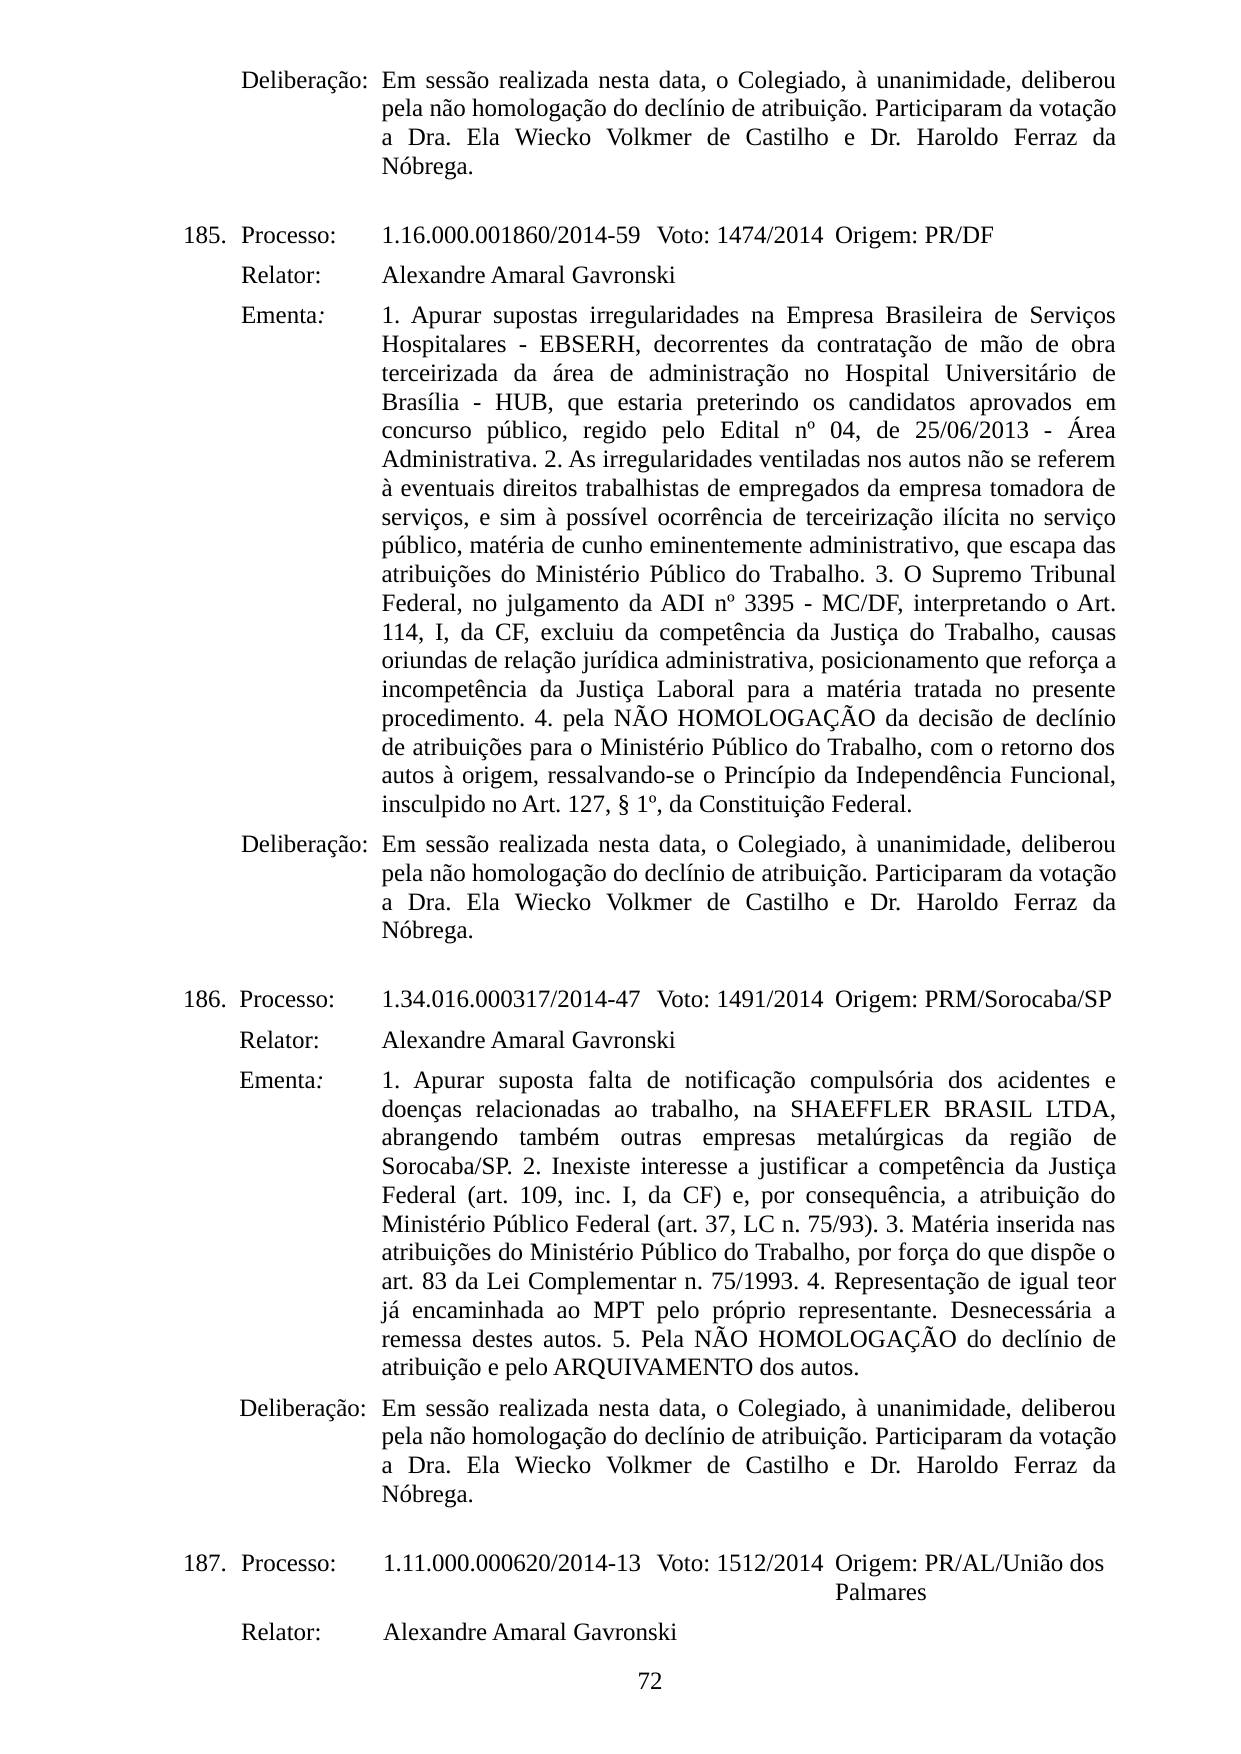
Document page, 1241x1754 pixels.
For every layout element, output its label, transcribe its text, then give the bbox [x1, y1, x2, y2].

table_header Processo: [235, 1542, 377, 1611]
table_header 187. [177, 1542, 235, 1611]
table_header Origem: PR/AL/União dos Palmares [829, 1542, 1122, 1611]
table_cell [177, 1387, 233, 1513]
table_header Origem: PR/DF [829, 214, 1122, 254]
table_header Processo: [235, 214, 376, 254]
table_header Voto: 1474/2014 [651, 214, 829, 254]
table_cell [177, 295, 235, 824]
table_cell 1. Apurar suposta falta de notificação compulsória dos acidentes e doenças relacionadas ao trabalho, na SHAEFFLER BRASIL LTDA, abrangendo também outras empresas metalúrgicas da região de Sorocaba/SP. 2. Inexiste interesse a justificar a competência da Justiça Federal (art. 109, inc. I, da CF) e, por consequência, a atribuição do Ministério Público Federal (art. 37, LC n. 75/93). 3. Matéria inserida nas atribuições do Ministério Público do Trabalho, por força do que dispõe o art. 83 da Lei Complementar n. 75/1993. 4. Representação de igual teor já encaminhada ao MPT pelo próprio representante. Desnecessária a remessa destes autos. 5. Pela NÃO HOMOLOGAÇÃO do declínio de atribuição e pelo ARQUIVAMENTO dos autos. [376, 1059, 1122, 1387]
table_cell Ementa: [235, 295, 376, 824]
table_header Processo: [234, 979, 376, 1019]
table_cell [177, 1019, 233, 1059]
table_cell [177, 1059, 233, 1387]
table_cell Alexandre Amaral Gavronski [376, 1019, 1122, 1059]
table_header Voto: 1491/2014 [651, 979, 829, 1019]
table_cell [177, 59, 235, 186]
table_header 185. [177, 214, 235, 254]
table_cell Relator: [235, 1611, 377, 1651]
table_cell Deliberação: [235, 59, 376, 186]
table_header 1.16.000.001860/2014-59 [376, 214, 651, 254]
table_cell Relator: [235, 255, 376, 295]
table_cell Relator: [234, 1019, 376, 1059]
table_header Voto: 1512/2014 [651, 1542, 829, 1611]
table_header 1.34.016.000317/2014-47 [376, 979, 651, 1019]
table_cell [177, 255, 235, 295]
table_cell Alexandre Amaral Gavronski [376, 255, 1122, 295]
table_cell Alexandre Amaral Gavronski [377, 1611, 1122, 1651]
table_cell [177, 1611, 235, 1651]
table_cell Deliberação: [235, 824, 376, 950]
table_cell Ementa: [234, 1059, 376, 1387]
table_cell Em sessão realizada nesta data, o Colegiado, à unanimidade, deliberou pela não homologação do declínio de atribuição. Participaram da votação a Dra. Ela Wiecko Volkmer de Castilho e Dr. Haroldo Ferraz da Nóbrega. [376, 1387, 1122, 1513]
table_cell [177, 824, 235, 950]
table_cell Em sessão realizada nesta data, o Colegiado, à unanimidade, deliberou pela não homologação do declínio de atribuição. Participaram da votação a Dra. Ela Wiecko Volkmer de Castilho e Dr. Haroldo Ferraz da Nóbrega. [376, 59, 1122, 186]
table_cell 1. Apurar supostas irregularidades na Empresa Brasileira de Serviços Hospitalares - EBSERH, decorrentes da contratação de mão de obra terceirizada da área de administração no Hospital Universitário de Brasília - HUB, que estaria preterindo os candidatos aprovados em concurso público, regido pelo Edital nº 04, de 25/06/2013 - Área Administrativa. 2. As irregularidades ventiladas nos autos não se referem à eventuais direitos trabalhistas de empregados da empresa tomadora de serviços, e sim à possível ocorrência de terceirização ilícita no serviço público, matéria de cunho eminentemente administrativo, que escapa das atribuições do Ministério Público do Trabalho. 3. O Supremo Tribunal Federal, no julgamento da ADI nº 3395 - MC/DF, interpretando o Art. 114, I, da CF, excluiu da competência da Justiça do Trabalho, causas oriundas de relação jurídica administrativa, posicionamento que reforça a incompetência da Justiça Laboral para a matéria tratada no presente procedimento. 4. pela NÃO HOMOLOGAÇÃO da decisão de declínio de atribuições para o Ministério Público do Trabalho, com o retorno dos autos à origem, ressalvando-se o Princípio da Independência Funcional, insculpido no Art. 127, § 1º, da Constituição Federal. [376, 295, 1122, 824]
table_header Origem: PRM/Sorocaba/SP [829, 979, 1122, 1019]
table_cell Em sessão realizada nesta data, o Colegiado, à unanimidade, deliberou pela não homologação do declínio de atribuição. Participaram da votação a Dra. Ela Wiecko Volkmer de Castilho e Dr. Haroldo Ferraz da Nóbrega. [376, 824, 1122, 950]
table_header 1.11.000.000620/2014-13 [377, 1542, 651, 1611]
table_cell Deliberação: [234, 1387, 376, 1513]
table_header 186. [177, 979, 233, 1019]
